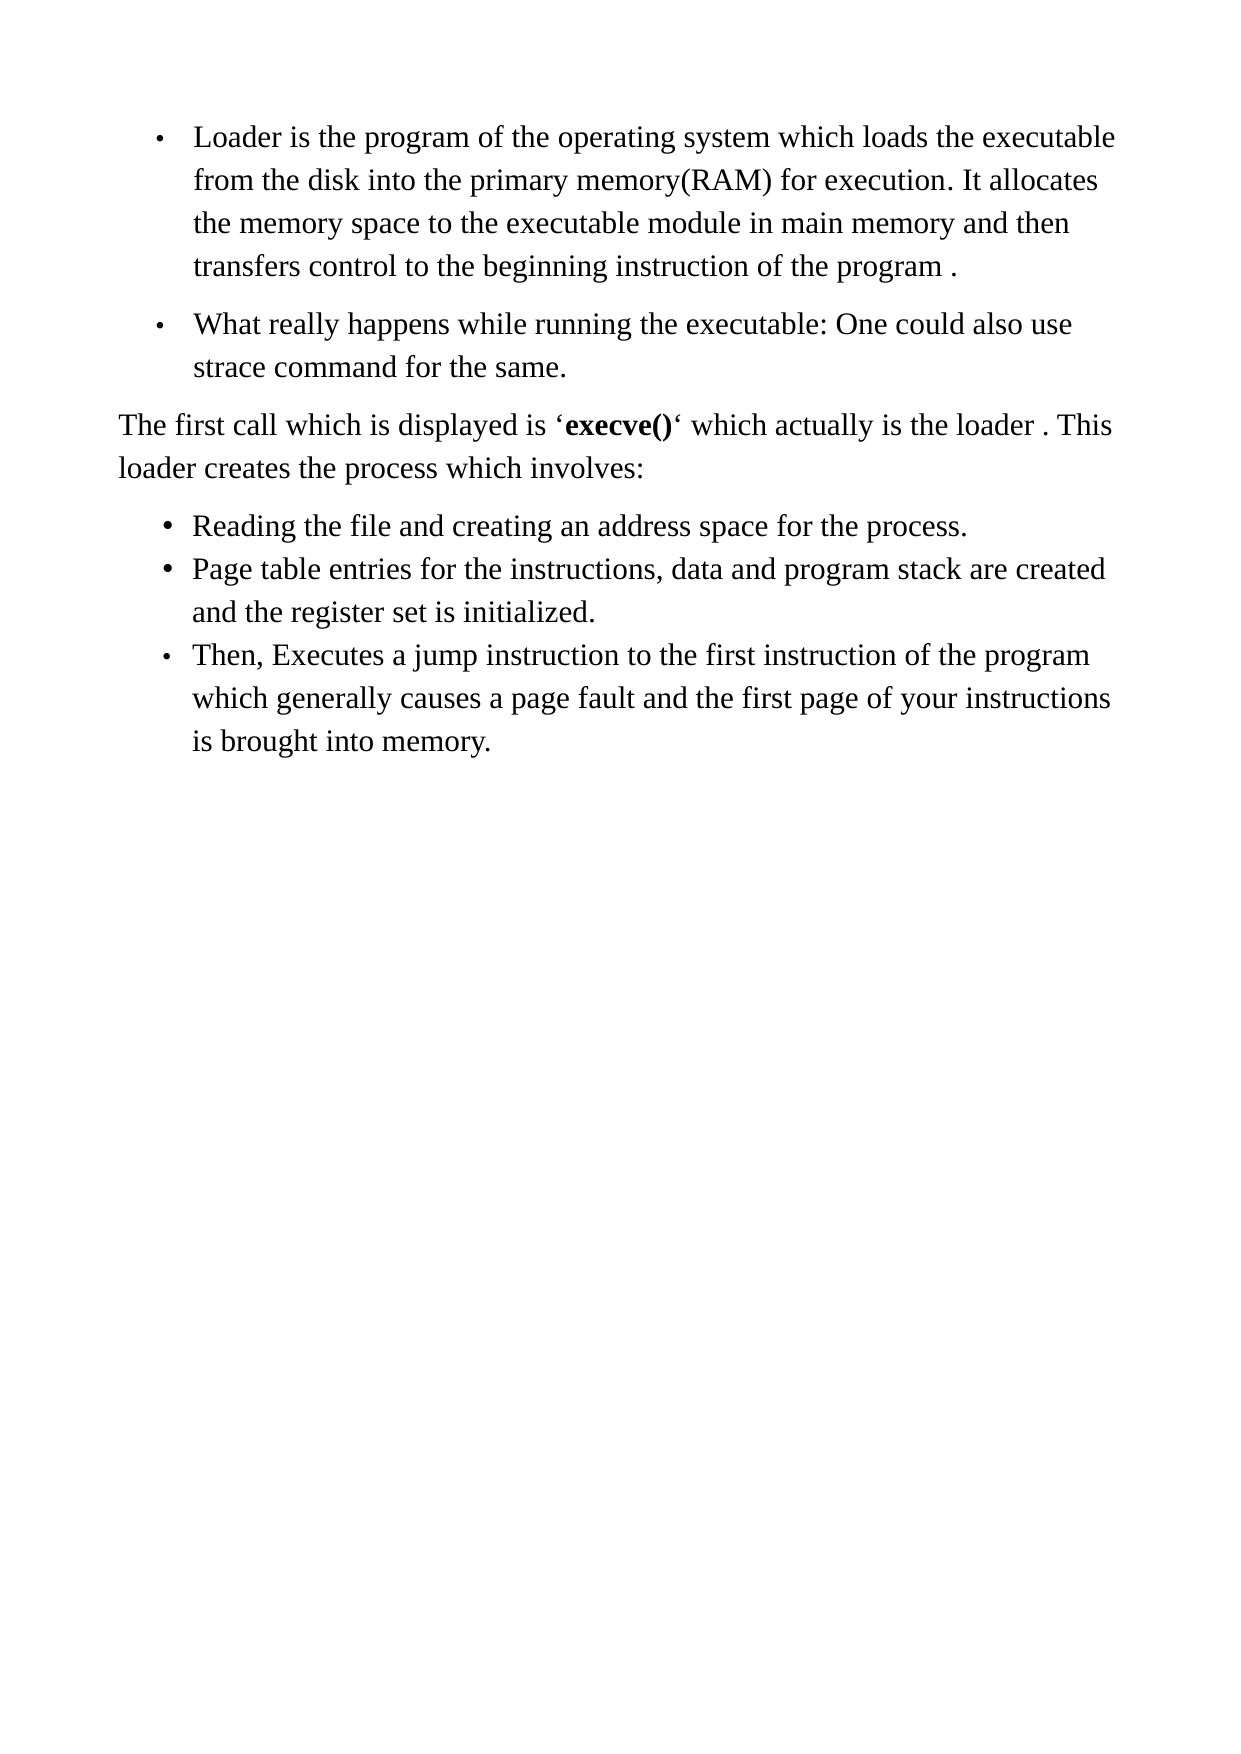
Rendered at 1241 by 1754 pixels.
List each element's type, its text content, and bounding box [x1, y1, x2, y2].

list What really happens while running the executable: One could also use strace command for the same. [156, 305, 1122, 384]
text The first call which is displayed is ‘execve()‘ which actually is the loader . This loader creates the process which involves: [118, 406, 1122, 485]
list Page table entries for the instructions, data and program stack are created and the register set is initialized. [162, 550, 1122, 629]
list Then, Executes a jump instruction to the first instruction of the program which generally causes a page fault and the first page of your instructions is brought into memory. [162, 636, 1122, 758]
list Reading the file and creating an address space for the process. [162, 507, 1122, 543]
list Loader is the program of the operating system which loads the executable from the disk into the primary memory(RAM) for execution. It allocates the memory space to the executable module in main memory and then transfers control to the beginning instruction of the program . [156, 118, 1122, 283]
